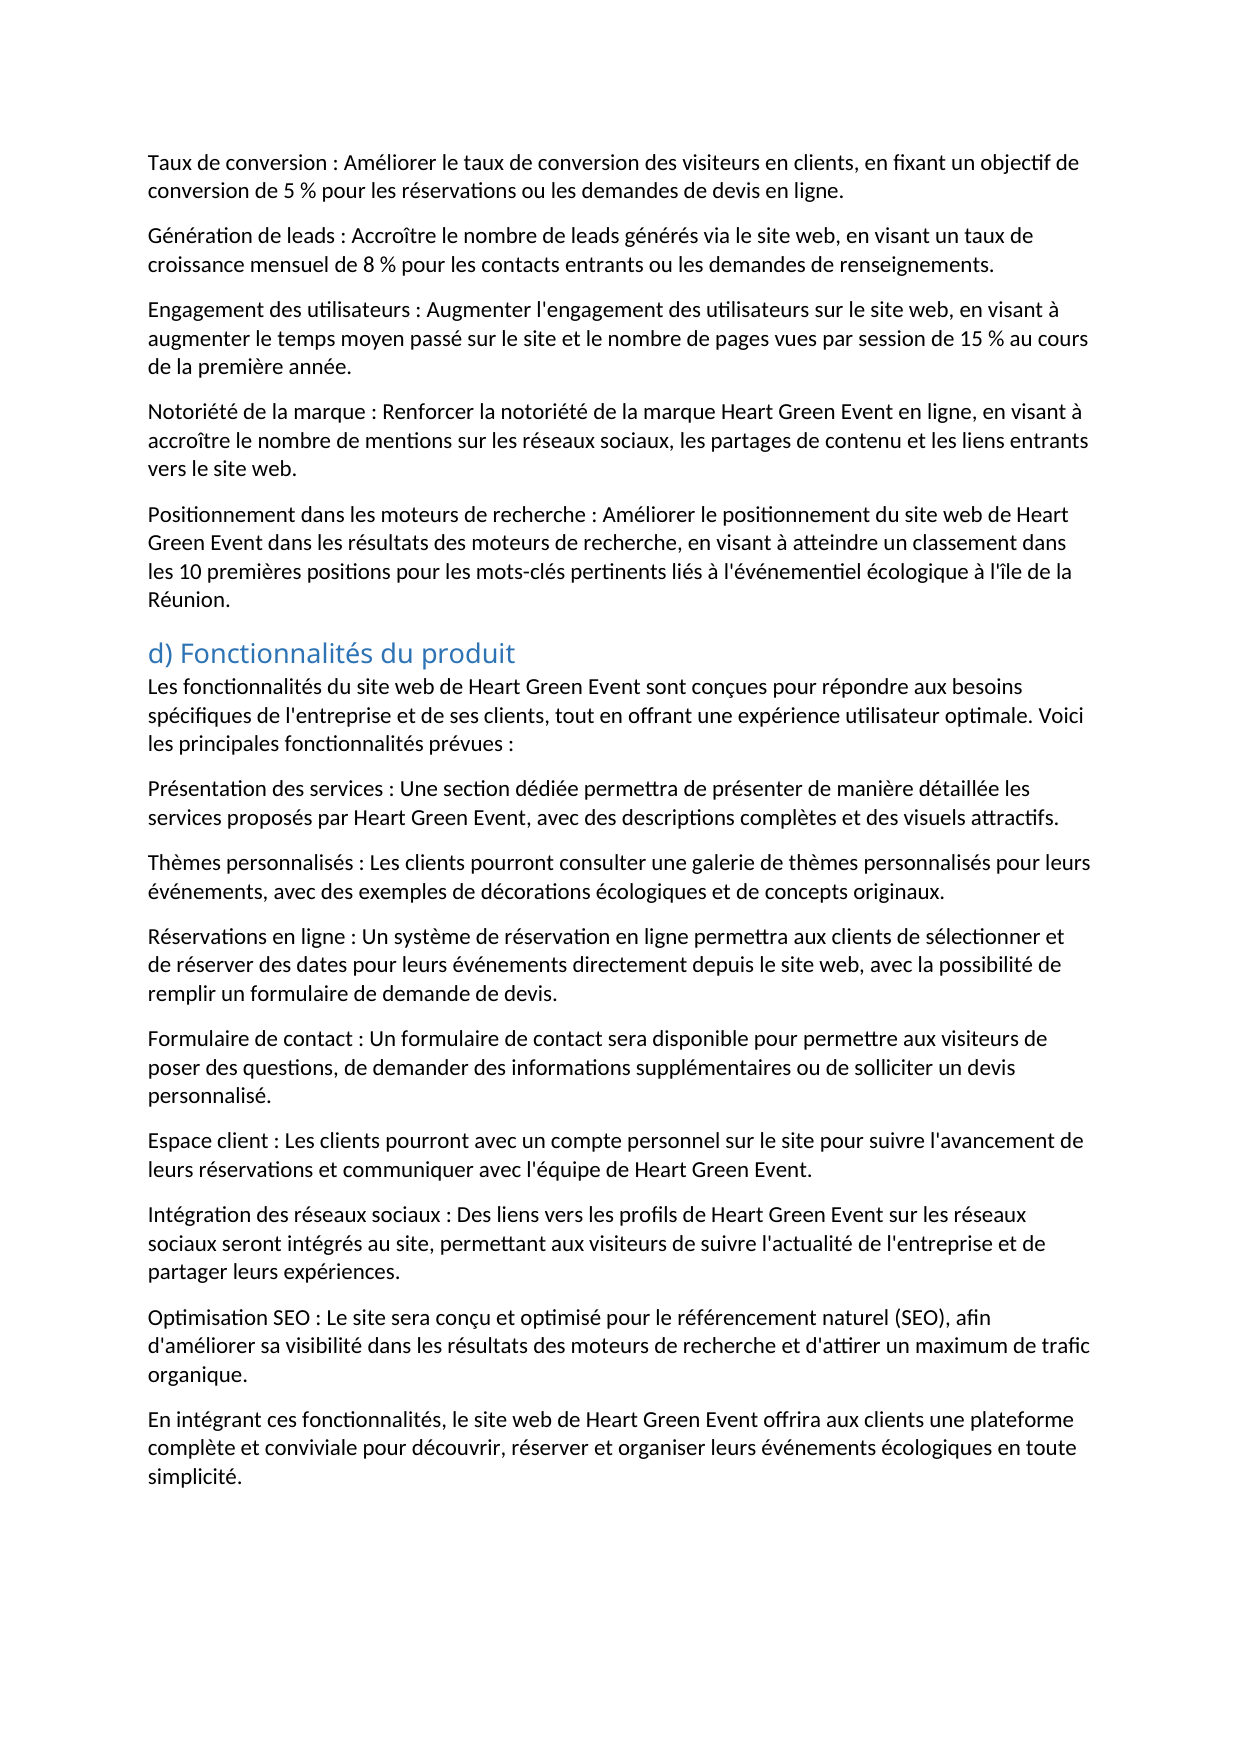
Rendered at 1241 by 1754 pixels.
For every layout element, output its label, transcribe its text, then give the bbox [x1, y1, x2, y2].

text En intégrant ces fonctionnalités, le site web de Heart Green Event offrira aux clients une plateforme complète et conviviale pour découvrir, réserver et organiser leurs événements écologiques en toute simplicité. [148, 1405, 1093, 1490]
text Notoriété de la marque : Renforcer la notoriété de la marque Heart Green Event en ligne, en visant à accroître le nombre de mentions sur les réseaux sociaux, les partages de contenu et les liens entrants vers le site web. [148, 397, 1093, 482]
text Engagement des utilisateurs : Augmenter l'engagement des utilisateurs sur le site web, en visant à augmenter le temps moyen passé sur le site et le nombre de pages vues par session de 15 % au cours de la première année. [148, 295, 1093, 380]
text Les fonctionnalités du site web de Heart Green Event sont conçues pour répondre aux besoins spécifiques de l'entreprise et de ses clients, tout en offrant une expérience utilisateur optimale. Voici les principales fonctionnalités prévues : [148, 672, 1093, 757]
text Génération de leads : Accroître le nombre de leads générés via le site web, en visant un taux de croissance mensuel de 8 % pour les contacts entrants ou les demandes de renseignements. [148, 221, 1093, 278]
text Optimisation SEO : Le site sera conçu et optimisé pour le référencement naturel (SEO), afin d'améliorer sa visibilité dans les résultats des moteurs de recherche et d'attirer un maximum de trafic organique. [148, 1303, 1093, 1388]
text Présentation des services : Une section dédiée permettra de présenter de manière détaillée les services proposés par Heart Green Event, avec des descriptions complètes et des visuels attractifs. [148, 774, 1093, 831]
subtitle d) Fonctionnalités du produit [148, 635, 1093, 672]
text Formulaire de contact : Un formulaire de contact sera disponible pour permettre aux visiteurs de poser des questions, de demander des informations supplémentaires ou de solliciter un devis personnalisé. [148, 1024, 1093, 1109]
text Intégration des réseaux sociaux : Des liens vers les profils de Heart Green Event sur les réseaux sociaux seront intégrés au site, permettant aux visiteurs de suivre l'actualité de l'entreprise et de partager leurs expériences. [148, 1200, 1093, 1286]
text Taux de conversion : Améliorer le taux de conversion des visiteurs en clients, en fixant un objectif de conversion de 5 % pour les réservations ou les demandes de devis en ligne. [148, 148, 1093, 204]
text Réservations en ligne : Un système de réservation en ligne permettra aux clients de sélectionner et de réserver des dates pour leurs événements directement depuis le site web, avec la possibilité de remplir un formulaire de demande de devis. [148, 922, 1093, 1007]
text Positionnement dans les moteurs de recherche : Améliorer le positionnement du site web de Heart Green Event dans les résultats des moteurs de recherche, en visant à atteindre un classement dans les 10 premières positions pour les mots-clés pertinents liés à l'événementiel écologique à l'île de la Réunion. [148, 500, 1093, 613]
text Thèmes personnalisés : Les clients pourront consulter une galerie de thèmes personnalisés pour leurs événements, avec des exemples de décorations écologiques et de concepts originaux. [148, 848, 1093, 905]
text Espace client : Les clients pourront avec un compte personnel sur le site pour suivre l'avancement de leurs réservations et communiquer avec l'équipe de Heart Green Event. [148, 1127, 1093, 1183]
